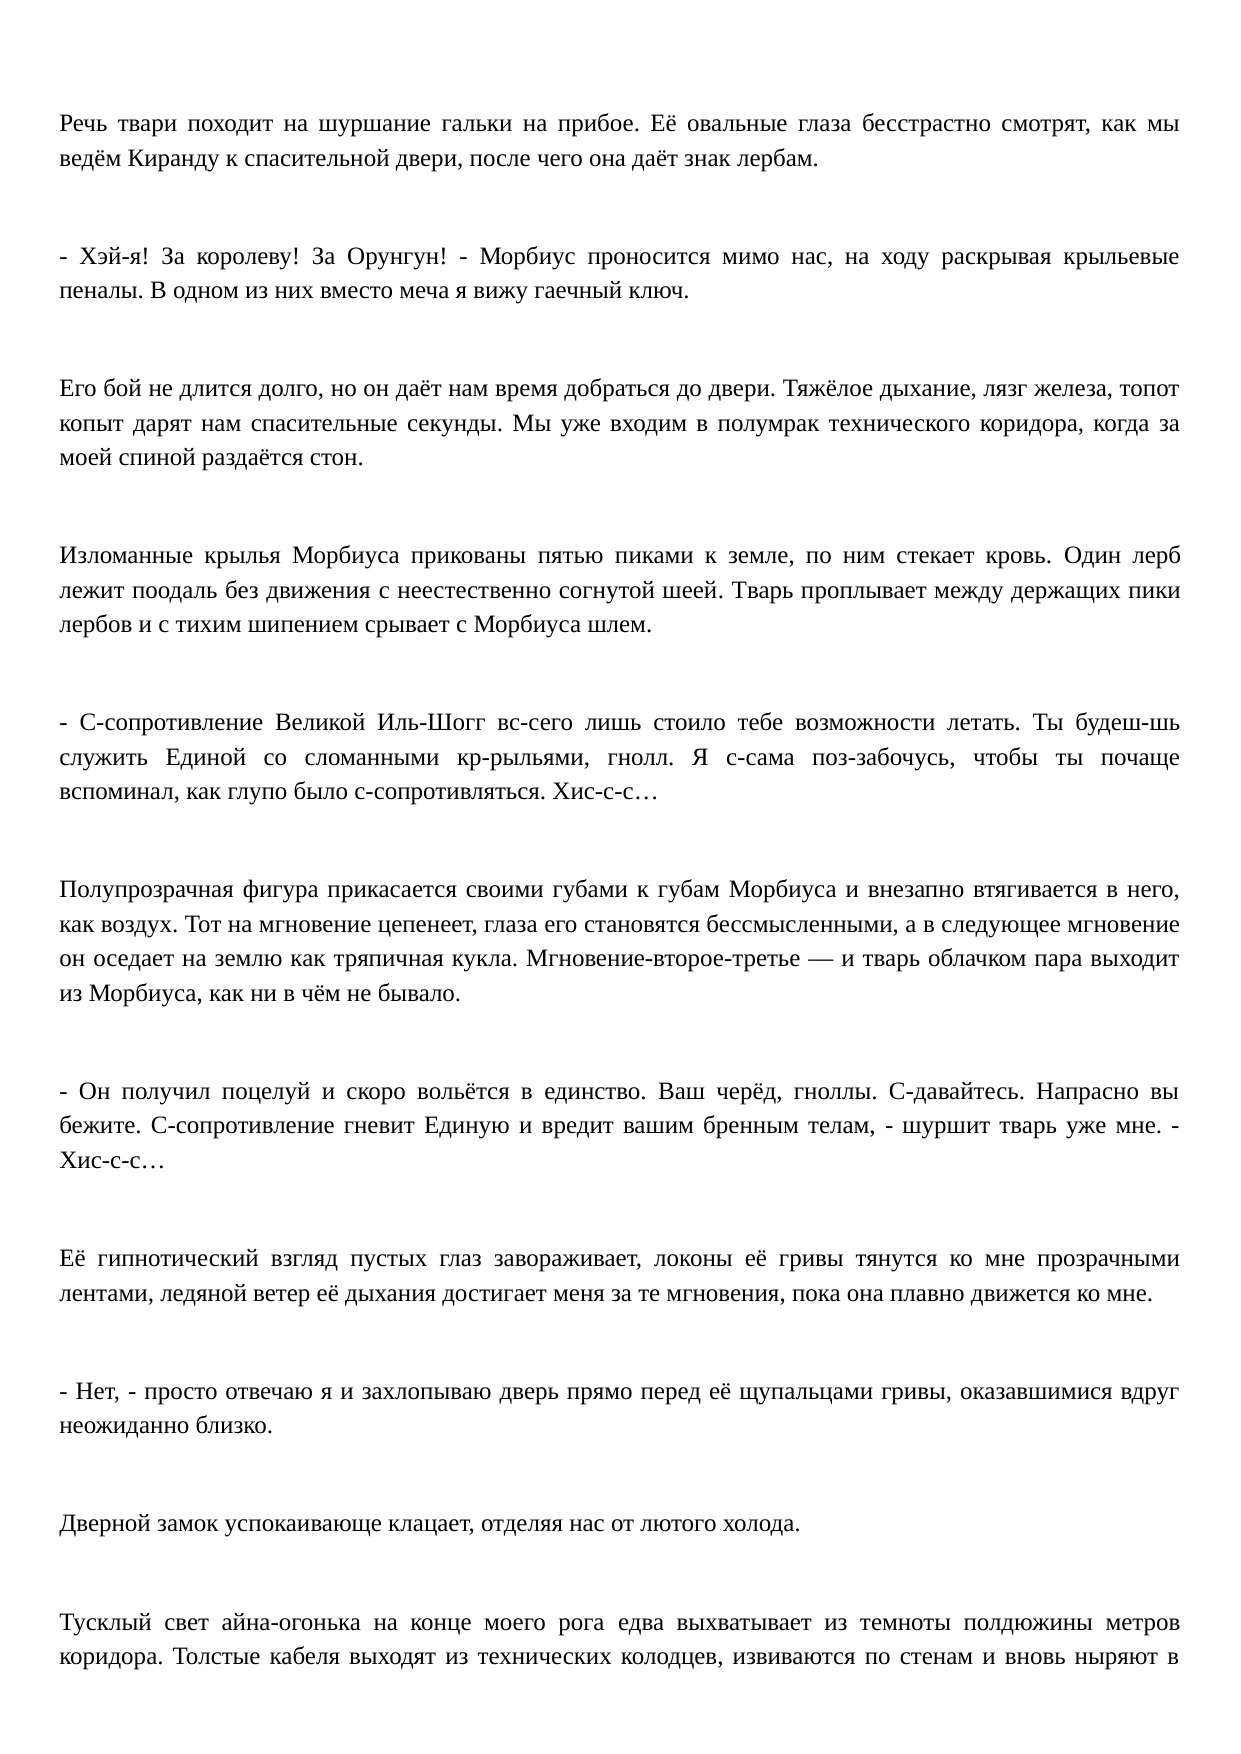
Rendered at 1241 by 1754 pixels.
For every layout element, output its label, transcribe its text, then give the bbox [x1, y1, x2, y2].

text Полупрозрачная фигура прикасается своими губами к губам Морбиуса и внезапно втягивается в него, как воздух. Тот на мгновение цепенеет, глаза его становятся бессмысленными, а в следующее мгновение он оседает на землю как тряпичная кукла. Мгновение-второе-третье — и тварь облачком пара выходит из Морбиуса, как ни в чём не бывало. [59, 874, 1181, 1007]
text Изломанные крылья Морбиуса прикованы пятью пиками к земле, по ним стекает кровь. Один лерб лежит поодаль без движения с неестественно согнутой шеей. Тварь проплывает между держащих пики лербов и с тихим шипением срывает с Морбиуса шлем. [59, 540, 1181, 638]
text Его бой не длится долго, но он даёт нам время добраться до двери. Тяжёлое дыхание, лязг железа, топот копыт дарят нам спасительные секунды. Мы уже входим в полумрак технического коридора, когда за моей спиной раздаётся стон. [59, 373, 1181, 471]
text - С-сопротивление Великой Иль-Шогг вс-сего лишь стоило тебе возможности летать. Ты будеш-шь служить Единой со сломанными кр-рыльями, гнолл. Я с-сама поз-забочусь, чтобы ты почаще вспоминал, как глупо было с-сопротивляться. Хис-с-с… [59, 707, 1181, 805]
text Её гипнотический взгляд пустых глаз завораживает, локоны её гривы тянутся ко мне прозрачными лентами, ледяной ветер её дыхания достигает меня за те мгновения, пока она плавно движется ко мне. [59, 1243, 1181, 1306]
text - Нет, - просто отвечаю я и захлопываю дверь прямо перед её щупальцами гривы, оказавшимися вдруг неожиданно близко. [59, 1376, 1181, 1439]
text Дверной замок успокаивающе клацает, отделяя нас от лютого холода. [59, 1508, 1181, 1537]
text Тусклый свет айна-огонька на конце моего рога едва выхватывает из темноты полдюжины метров коридора. Толстые кабеля выходят из технических колодцев, извиваются по стенам и вновь ныряют в [59, 1607, 1181, 1670]
text - Он получил поцелуй и скоро вольётся в единство. Ваш черёд, гноллы. С-давайтесь. Напрасно вы бежите. С-сопротивление гневит Единую и вредит вашим бренным телам, - шуршит тварь уже мне. - Хис-с-с… [59, 1076, 1181, 1174]
text Речь твари походит на шуршание гальки на прибое. Её овальные глаза бесстрастно смотрят, как мы ведём Киранду к спасительной двери, после чего она даёт знак лербам. [59, 108, 1181, 171]
text - Хэй-я! За королеву! За Орунгун! - Морбиус проносится мимо нас, на ходу раскрывая крыльевые пеналы. В одном из них вместо меча я вижу гаечный ключ. [59, 241, 1181, 304]
